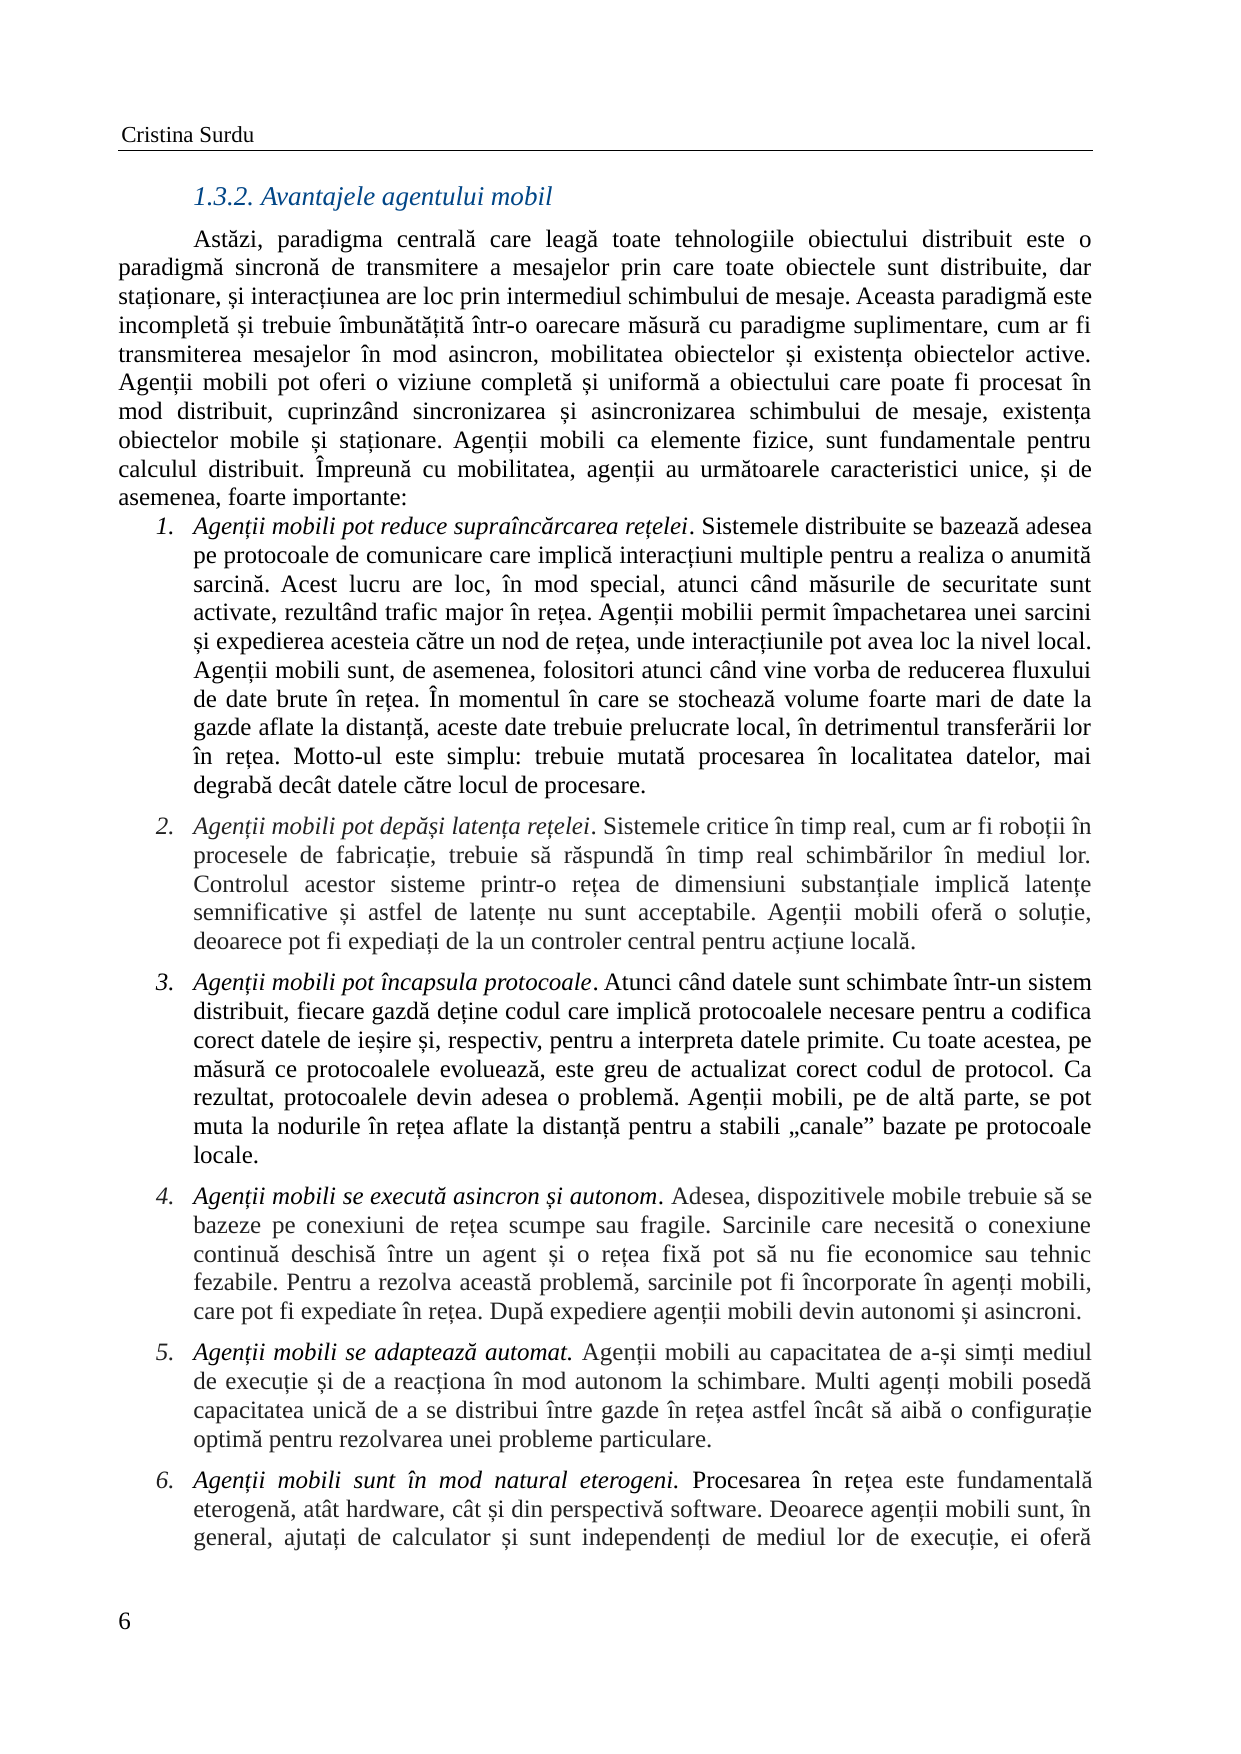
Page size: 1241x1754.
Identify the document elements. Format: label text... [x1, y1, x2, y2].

list Agenții mobili pot încapsula protocoale. Atunci când datele sunt schimbate într-un sistem distribuit, fiecare gazdă deține codul care implică protocoalele necesare pentru a codifica corect datele de ieșire și, respectiv, pentru a interpreta datele primite. Cu toate acestea, pe măsură ce protocoalele evoluează, este greu de actualizat corect codul de protocol. Ca rezultat, protocoalele devin adesea o problemă. Agenții mobili, pe de altă parte, se pot muta la nodurile în rețea aflate la distanță pentru a stabili „canale” bazate pe protocoale locale. [156, 967, 1093, 1169]
list Agenții mobili se adaptează automat. Agenții mobili au capacitatea de a-și simți mediul de execuție și de a reacționa în mod autonom la schimbare. Multi agenți mobili posedă capacitatea unică de a se distribui între gazde în rețea astfel încât să aibă o configurație optimă pentru rezolvarea unei probleme particulare. [156, 1337, 1093, 1452]
subtitle Avantajele agentului mobil [193, 180, 1093, 211]
list Agenții mobili sunt în mod natural eterogeni. Procesarea în rețea este fundamentală eterogenă, atât hardware, cât și din perspectivă software. Deoarece agenții mobili sunt, în general, ajutați de calculator și sunt independenți de mediul lor de execuție, ei oferă [156, 1465, 1093, 1551]
list Agenții mobili pot reduce supraîncărcarea rețelei. Sistemele distribuite se bazează adesea pe protocoale de comunicare care implică interacțiuni multiple pentru a realiza o anumită sarcină. Acest lucru are loc, în mod special, atunci când măsurile de securitate sunt activate, rezultând trafic major în rețea. Agenții mobilii permit împachetarea unei sarcini și expedierea acesteia către un nod de rețea, unde interacțiunile pot avea loc la nivel local. Agenții mobili sunt, de asemenea, folositori atunci când vine vorba de reducerea fluxului de date brute în rețea. În momentul în care se stochează volume foarte mari de date la gazde aflate la distanță, aceste date trebuie prelucrate local, în detrimentul transferării lor în rețea. Motto-ul este simplu: trebuie mutată procesarea în localitatea datelor, mai degrabă decât datele către locul de procesare. [156, 511, 1093, 799]
text Astăzi, paradigma centrală care leagă toate tehnologiile obiectului distribuit este o paradigmă sincronă de transmitere a mesajelor prin care toate obiectele sunt distribuite, dar staționare, și interacțiunea are loc prin intermediul schimbului de mesaje. Aceasta paradigmă este incompletă și trebuie îmbunătățită într-o oarecare măsură cu paradigme suplimentare, cum ar fi transmiterea mesajelor în mod asincron, mobilitatea obiectelor și existența obiectelor active. Agenții mobili pot oferi o viziune completă și uniformă a obiectului care poate fi procesat în mod distribuit, cuprinzând sincronizarea și asincronizarea schimbului de mesaje, existența obiectelor mobile și staționare. Agenții mobili ca elemente fizice, sunt fundamentale pentru calculul distribuit. Împreună cu mobilitatea, agenții au următoarele caracteristici unice, și de asemenea, foarte importante: [118, 224, 1093, 511]
list Agenții mobili se execută asincron și autonom. Adesea, dispozitivele mobile trebuie să se bazeze pe conexiuni de rețea scumpe sau fragile. Sarcinile care necesită o conexiune continuă deschisă între un agent și o rețea fixă pot să nu fie economice sau tehnic fezabile. Pentru a rezolva această problemă, sarcinile pot fi încorporate în agenți mobili, care pot fi expediate în rețea. După expediere agenții mobili devin autonomi și asincroni. [156, 1181, 1093, 1325]
list Agenții mobili pot depăși latența rețelei. Sistemele critice în timp real, cum ar fi roboții în procesele de fabricație, trebuie să răspundă în timp real schimbărilor în mediul lor. Controlul acestor sisteme printr-o rețea de dimensiuni substanțiale implică latențe semnificative și astfel de latențe nu sunt acceptabile. Agenții mobili oferă o soluție, deoarece pot fi expediați de la un controler central pentru acțiune locală. [156, 811, 1093, 955]
